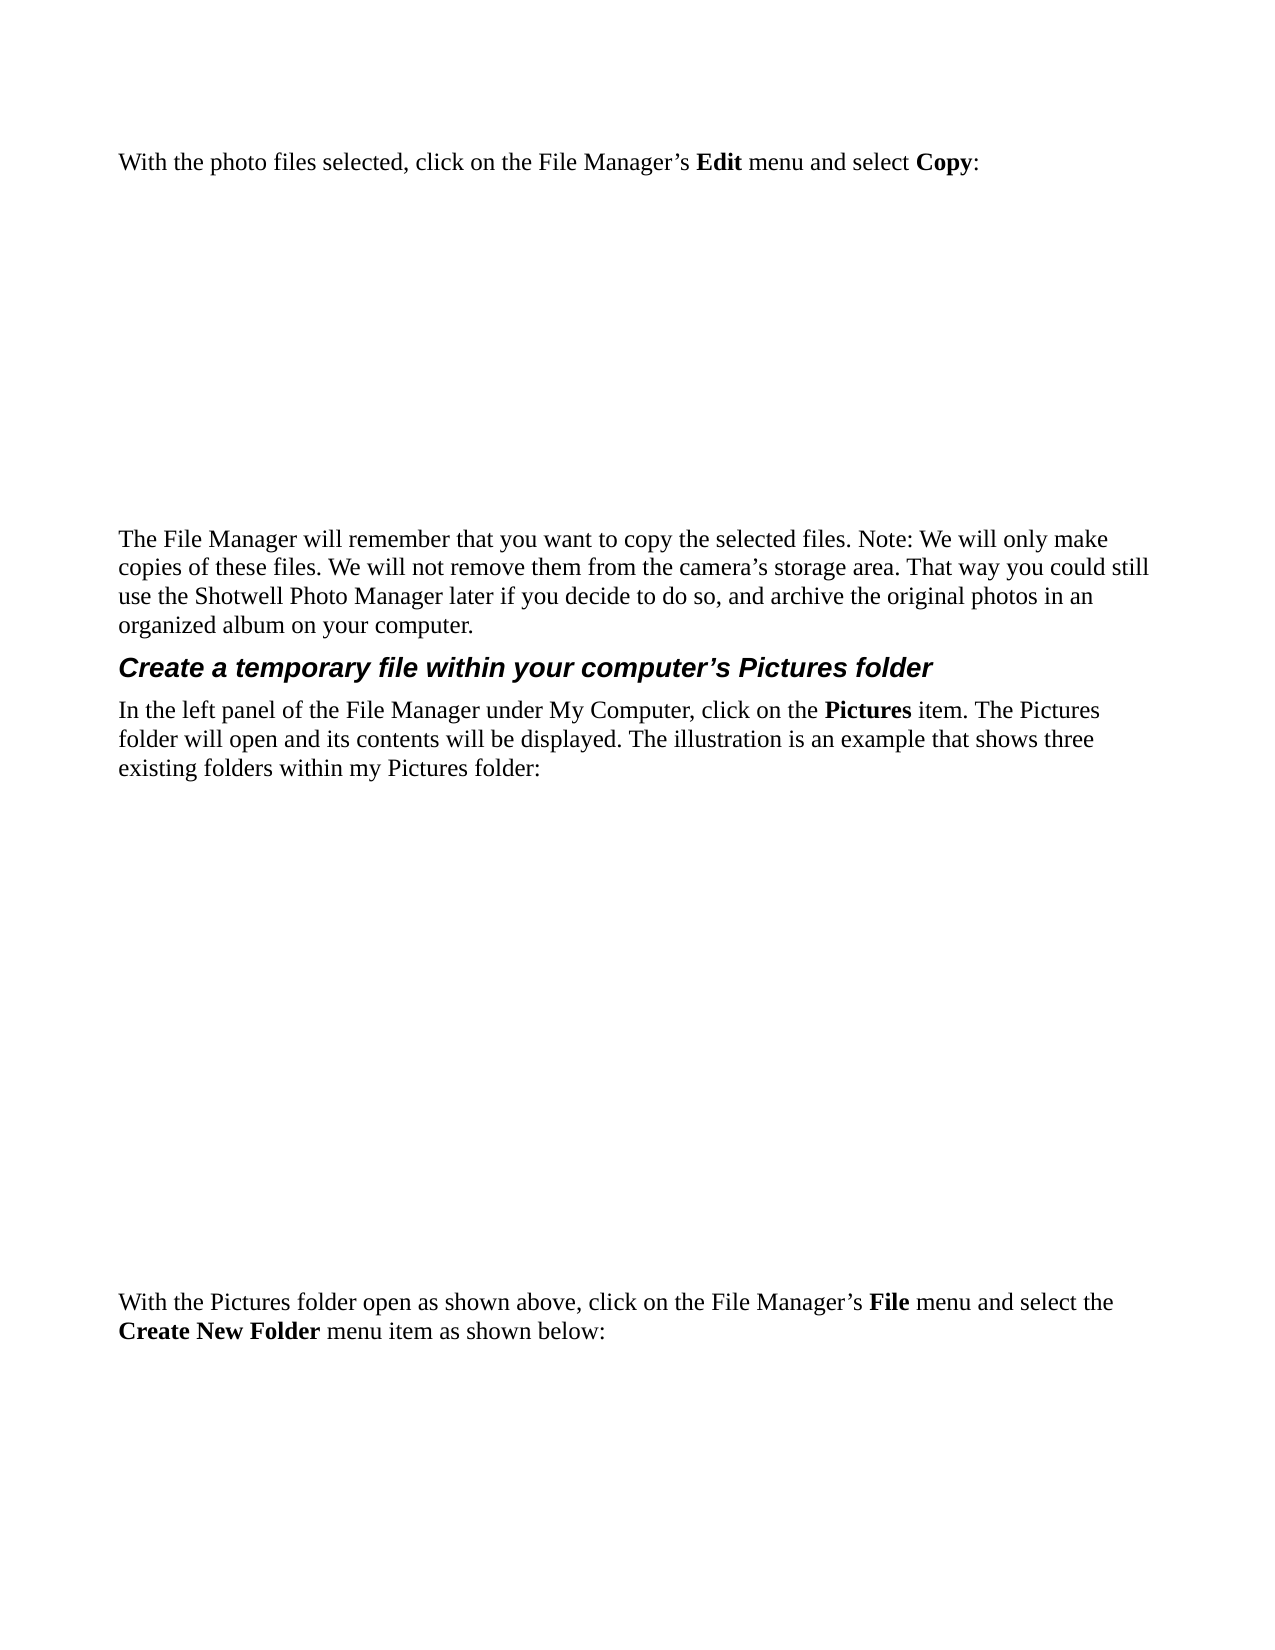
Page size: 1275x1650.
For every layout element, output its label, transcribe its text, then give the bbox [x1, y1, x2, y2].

text In the left panel of the File Manager under My Computer, click on the Pictures item. The Pictures folder will open and its contents will be displayed. The illustration is an example that shows three existing folders within my Pictures folder: [118, 696, 1157, 782]
text The File Manager will remember that you want to copy the selected files. Note: We will only make copies of these files. We will not remove them from the camera’s storage area. That way you could still use the Shotwell Photo Manager later if you decide to do so, and archive the original photos in an organized album on your computer. [118, 524, 1157, 639]
text With the photo files selected, click on the File Manager’s Edit menu and select Copy: [118, 147, 1157, 176]
subtitle Create a temporary file within your computer’s Pictures folder [118, 651, 1157, 683]
text With the Pictures folder open as shown above, click on the File Manager’s File menu and select the Create New Folder menu item as shown below: [118, 1287, 1157, 1345]
